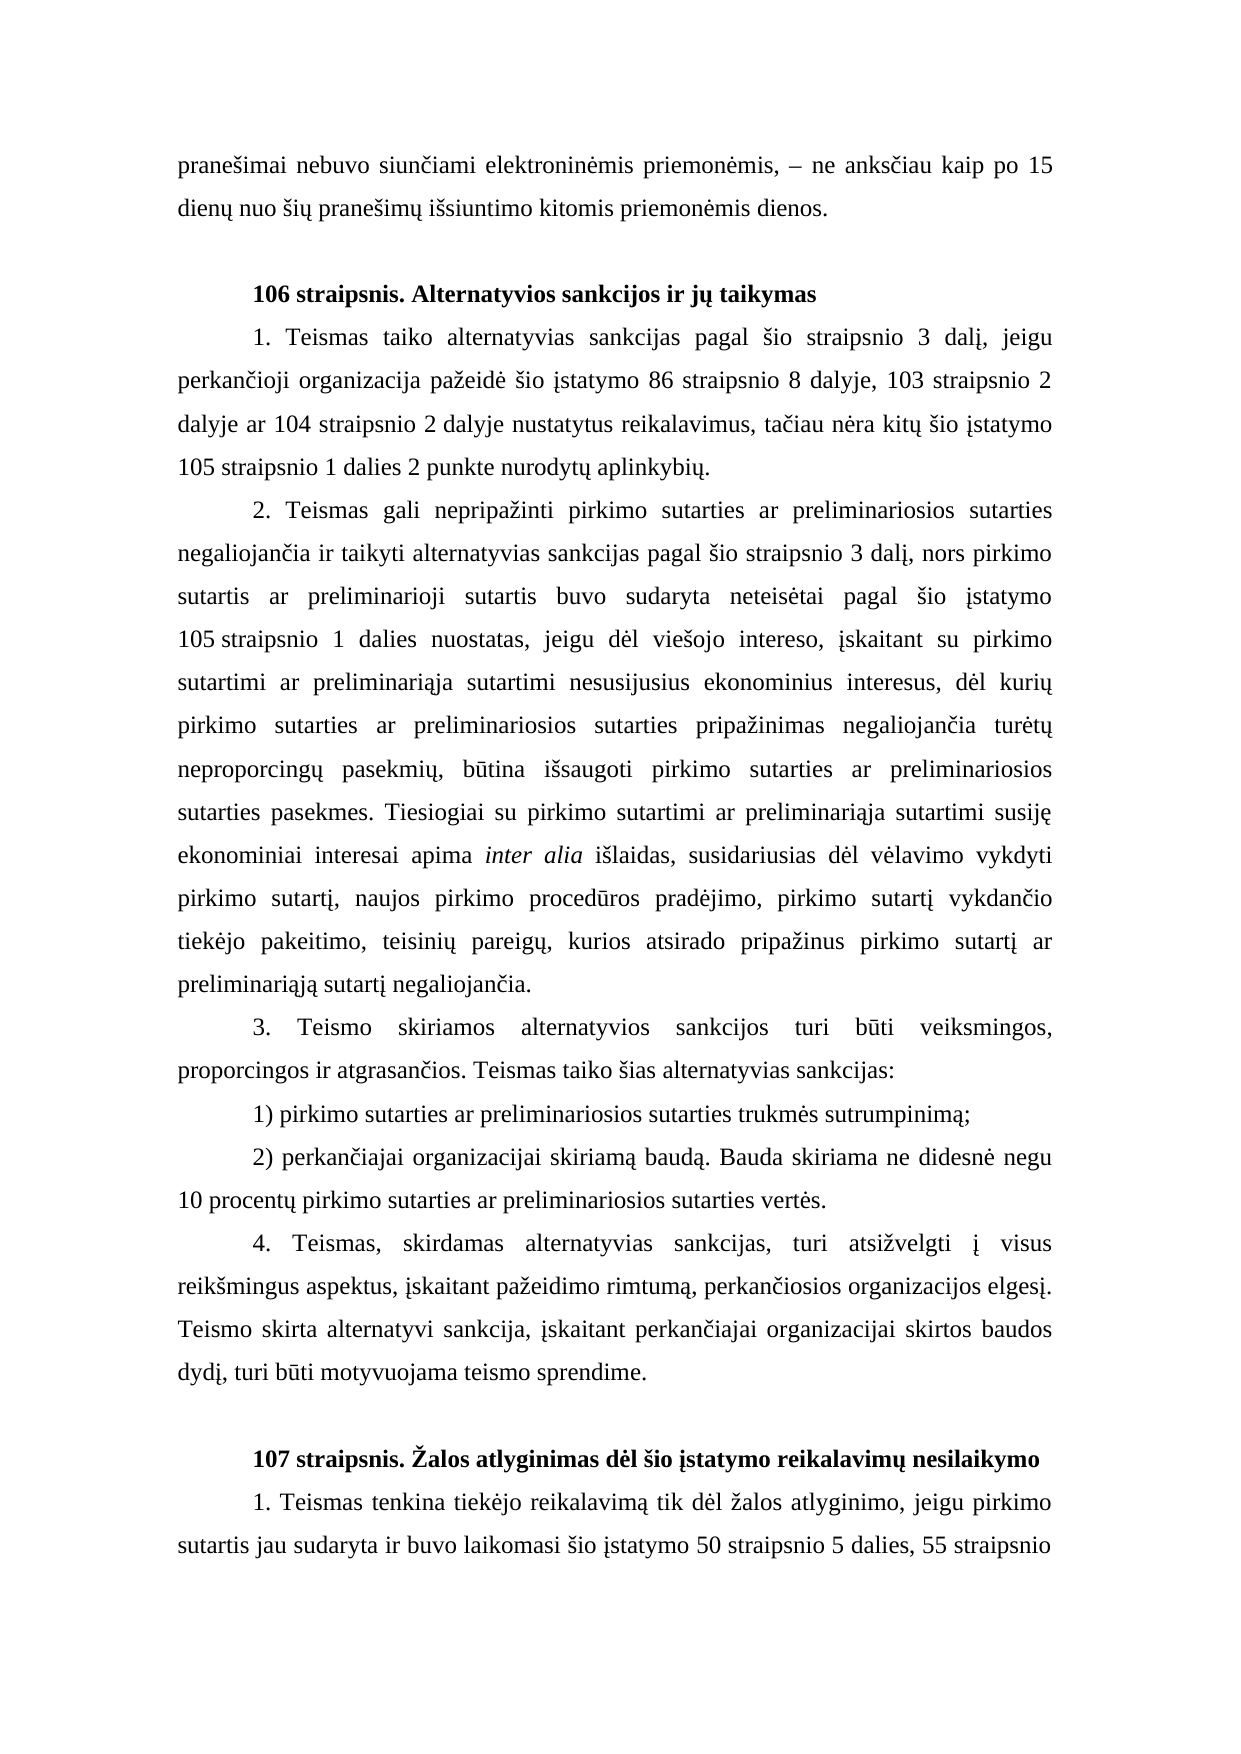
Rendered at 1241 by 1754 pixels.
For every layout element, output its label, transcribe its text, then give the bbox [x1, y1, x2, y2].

text 3. Teismo skiriamos alternatyvios sankcijos turi būti veiksmingos, proporcingos ir atgrasančios. Teismas taiko šias alternatyvias sankcijas: [177, 1012, 1053, 1084]
text 107 straipsnis. Žalos atlyginimas dėl šio įstatymo reikalavimų nesilaikymo [177, 1444, 1053, 1472]
text 1. Teismas taiko alternatyvias sankcijas pagal šio straipsnio 3 dalį, jeigu perkančioji organizacija pažeidė šio įstatymo 86 straipsnio 8 dalyje, 103 straipsnio 2 dalyje ar 104 straipsnio 2 dalyje nustatytus reikalavimus, tačiau nėra kitų šio įstatymo 105 straipsnio 1 dalies 2 punkte nurodytų aplinkybių. [177, 322, 1053, 481]
text pranešimai nebuvo siunčiami elektroninėmis priemonėmis, – ne anksčiau kaip po 15 dienų nuo šių pranešimų išsiuntimo kitomis priemonėmis dienos. [177, 150, 1053, 222]
text 1. Teismas tenkina tiekėjo reikalavimą tik dėl žalos atlyginimo, jeigu pirkimo sutartis jau sudaryta ir buvo laikomasi šio įstatymo 50 straipsnio 5 dalies, 55 straipsnio [177, 1487, 1053, 1559]
text 1) pirkimo sutarties ar preliminariosios sutarties trukmės sutrumpinimą; [177, 1099, 1053, 1127]
text 4. Teismas, skirdamas alternatyvias sankcijas, turi atsižvelgti į visus reikšmingus aspektus, įskaitant pažeidimo rimtumą, perkančiosios organizacijos elgesį. Teismo skirta alternatyvi sankcija, įskaitant perkančiajai organizacijai skirtos baudos dydį, turi būti motyvuojama teismo sprendime. [177, 1228, 1053, 1386]
text 106 straipsnis. Alternatyvios sankcijos ir jų taikymas [177, 279, 1053, 308]
text 2) perkančiajai organizacijai skiriamą baudą. Bauda skiriama ne didesnė negu 10 procentų pirkimo sutarties ar preliminariosios sutarties vertės. [177, 1142, 1053, 1214]
text 2. Teismas gali nepripažinti pirkimo sutarties ar preliminariosios sutarties negaliojančia ir taikyti alternatyvias sankcijas pagal šio straipsnio 3 dalį, nors pirkimo sutartis ar preliminarioji sutartis buvo sudaryta neteisėtai pagal šio įstatymo 105 straipsnio 1 dalies nuostatas, jeigu dėl viešojo intereso, įskaitant su pirkimo sutartimi ar preliminariąja sutartimi nesusijusius ekonominius interesus, dėl kurių pirkimo sutarties ar preliminariosios sutarties pripažinimas negaliojančia turėtų neproporcingų pasekmių, būtina išsaugoti pirkimo sutarties ar preliminariosios sutarties pasekmes. Tiesiogiai su pirkimo sutartimi ar preliminariąja sutartimi susiję ekonominiai interesai apima inter alia išlaidas, susidariusias dėl vėlavimo vykdyti pirkimo sutartį, naujos pirkimo procedūros pradėjimo, pirkimo sutartį vykdančio tiekėjo pakeitimo, teisinių pareigų, kurios atsirado pripažinus pirkimo sutartį ar preliminariąją sutartį negaliojančia. [177, 495, 1053, 998]
